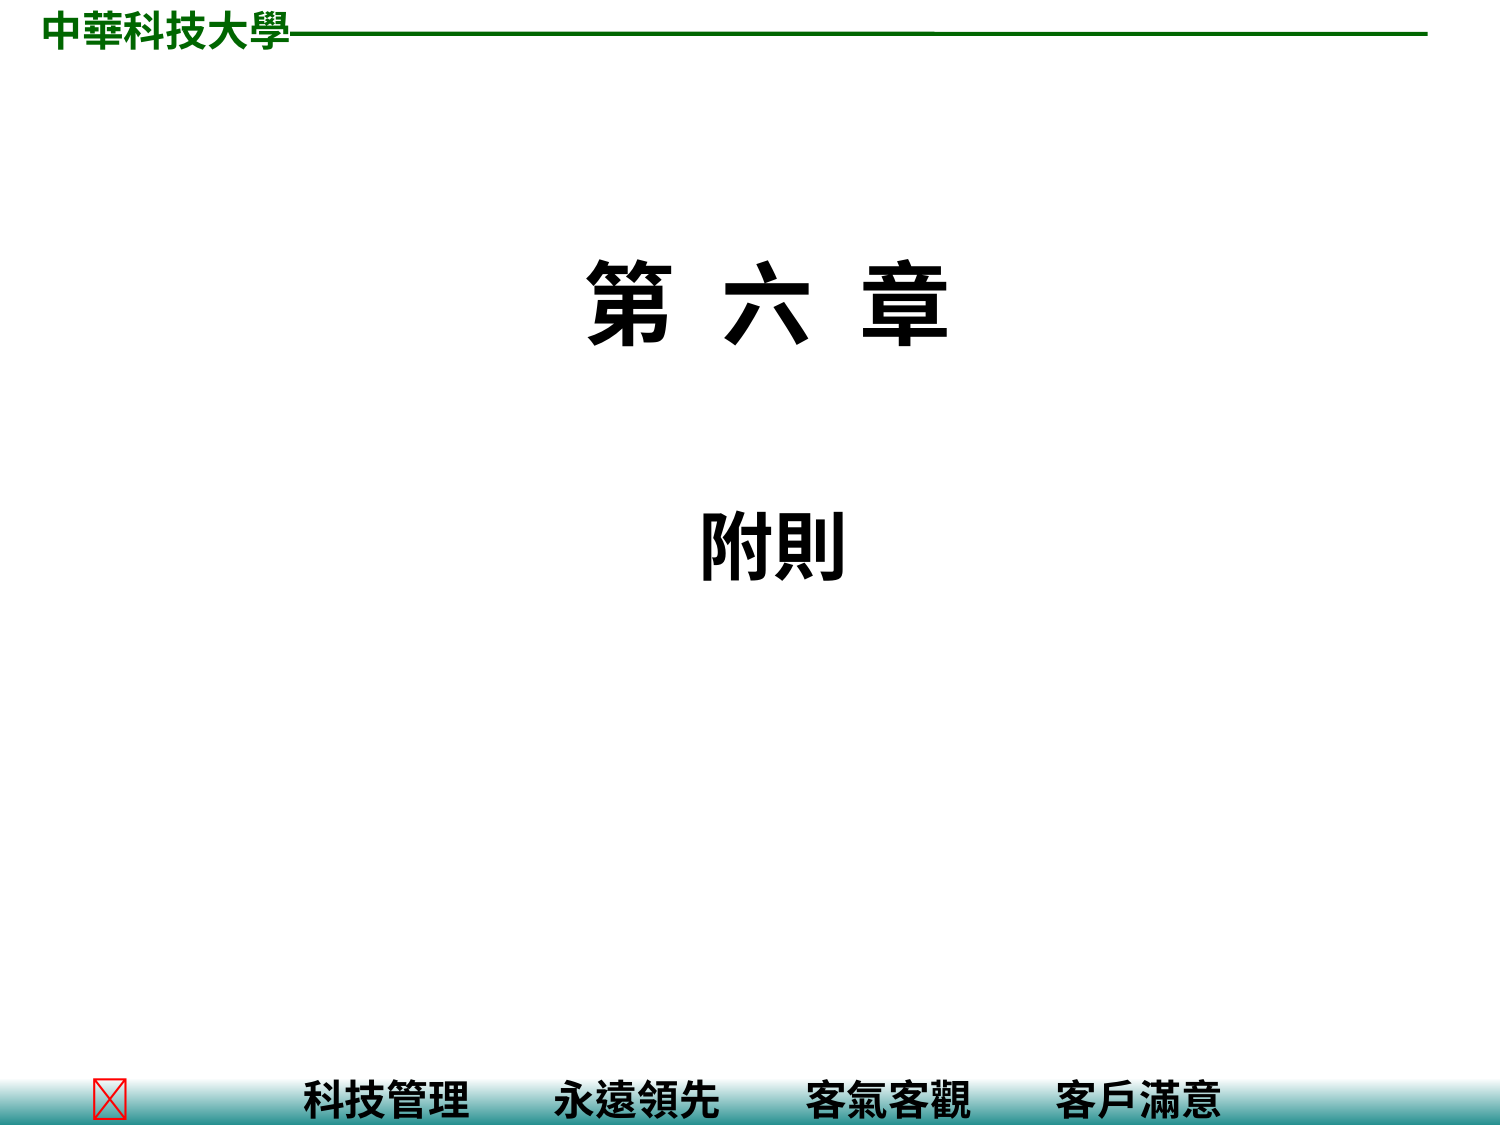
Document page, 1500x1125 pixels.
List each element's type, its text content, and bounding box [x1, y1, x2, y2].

title 第 六 章 [159, 208, 1376, 396]
list 附則 [112, 491, 1436, 1001]
